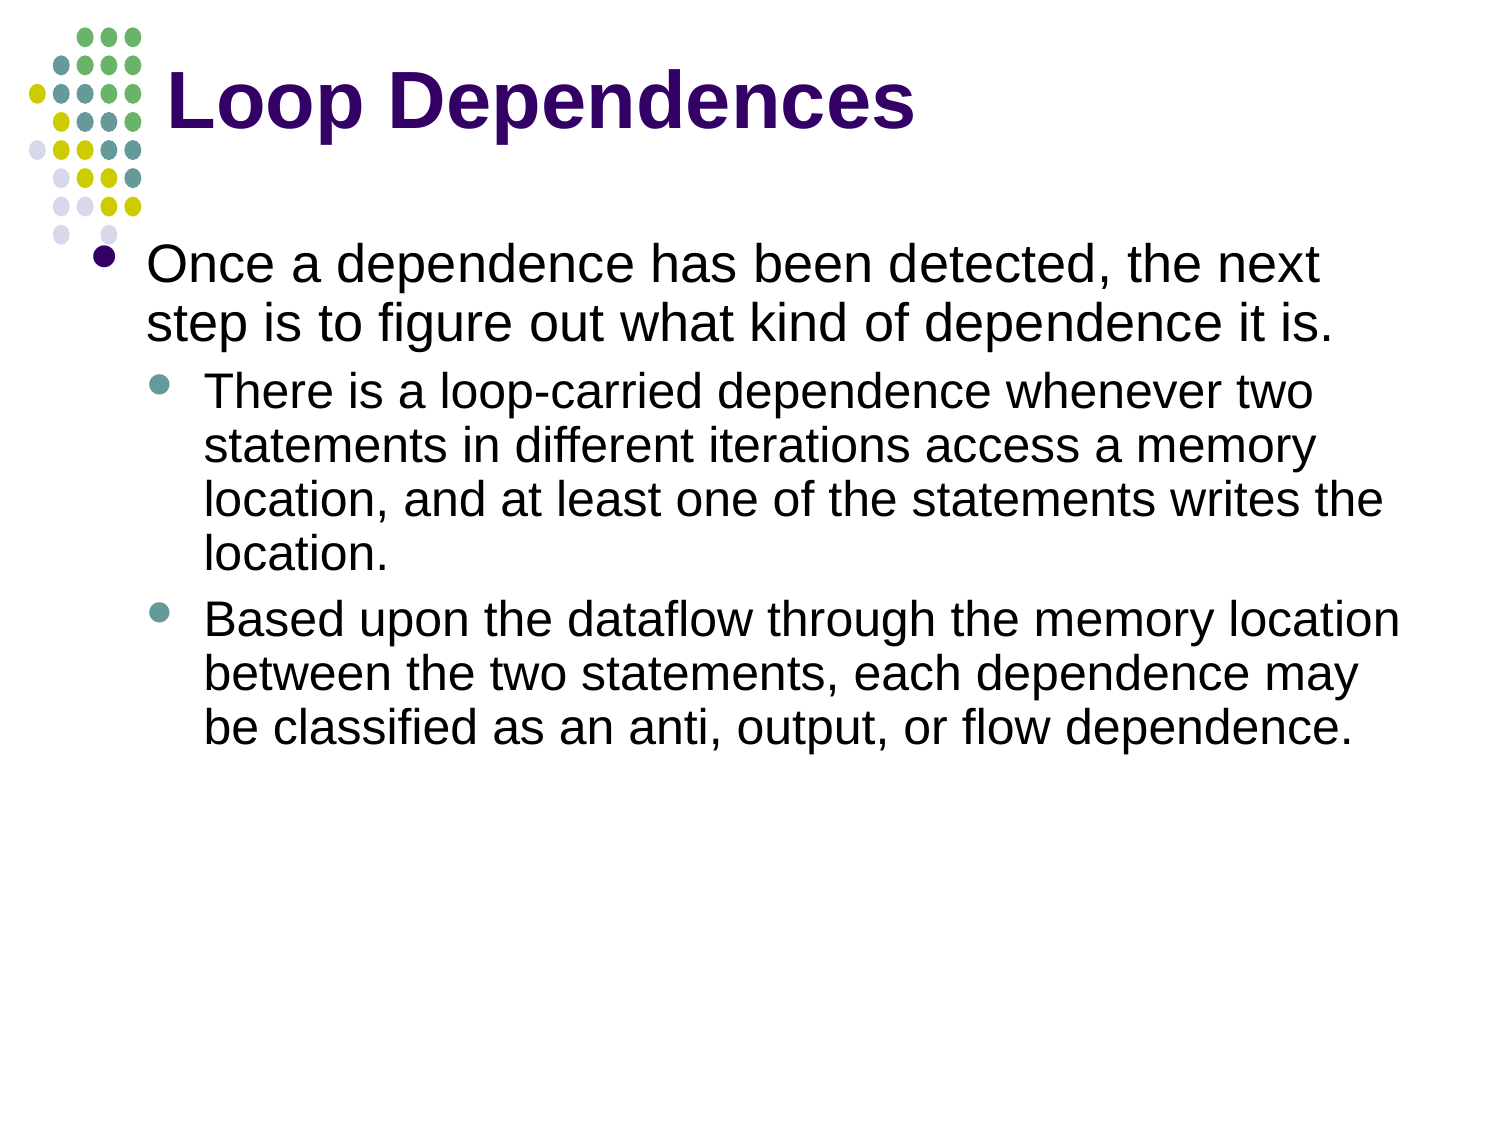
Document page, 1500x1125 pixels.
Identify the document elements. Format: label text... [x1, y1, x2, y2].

title Loop Dependences [151, 40, 1390, 176]
list Once a dependence has been detected, the next step is to ﬁgure out what kind of dependence it is. There is a loop-carried dependence whenever two statements in different iterations access a memory location, and at least one of the statements writes the location. Based upon the dataﬂow through the memory location between the two statements, each dependence may be classiﬁed as an anti, output, or ﬂow dependence. [75, 228, 1426, 1006]
